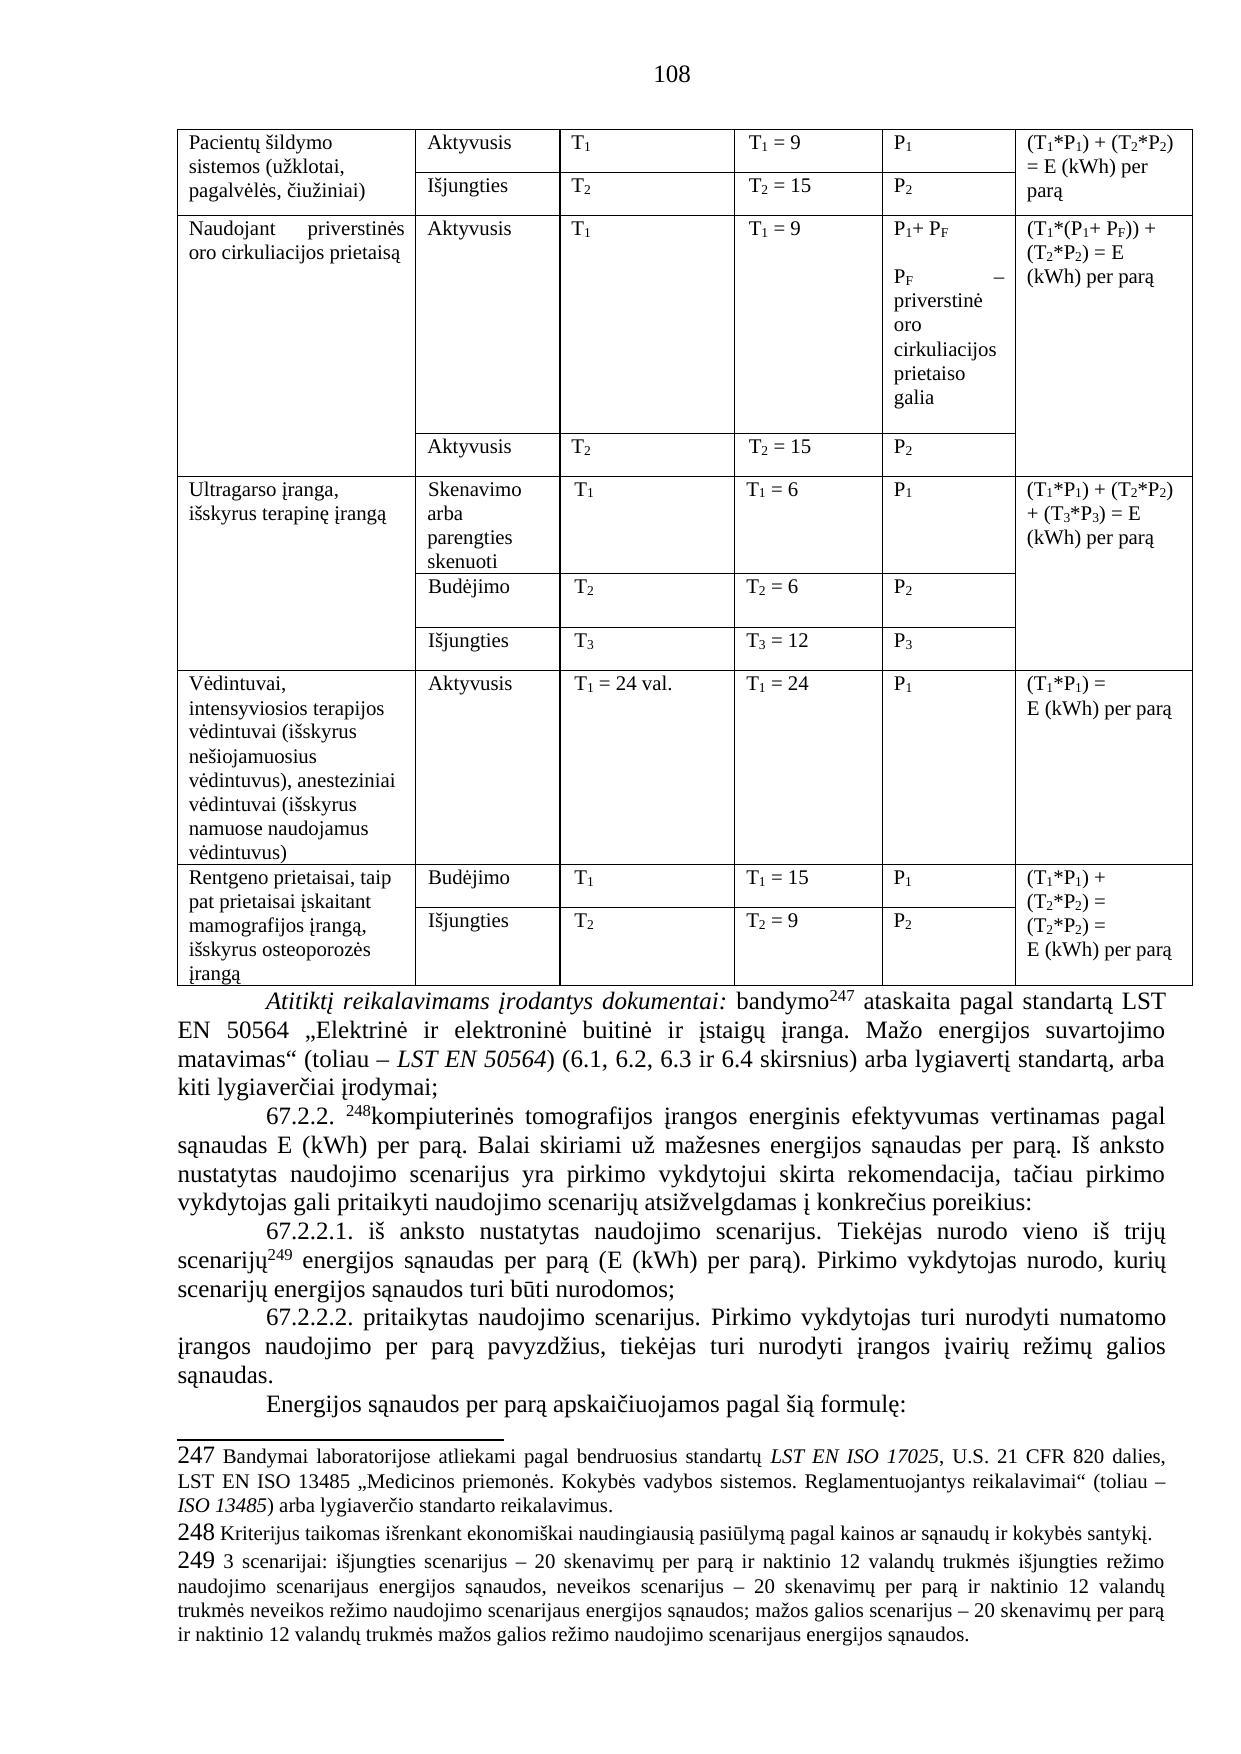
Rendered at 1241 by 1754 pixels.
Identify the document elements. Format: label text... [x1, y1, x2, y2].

table_cell T2 [561, 574, 734, 627]
table_cell T1 = 24 [735, 671, 882, 864]
table_cell P1+ PF PF – priverstinė oro cirkuliacijos prietaiso galia [883, 216, 1015, 433]
table_cell T1 = 9 [735, 130, 882, 172]
table_cell T2 = 15 [735, 434, 882, 476]
table_cell T3 = 12 [735, 628, 882, 670]
text Energijos sąnaudos per parą apskaičiuojamos pagal šią formulę: [177, 1389, 1166, 1417]
table_cell T1 = 6 [735, 477, 882, 573]
text Bandymai laboratorijose atliekami pagal bendruosius standartų LST EN ISO 17025, U.S. 21 CFR 820 dalies, LST EN ISO 13485 „Medicinos priemonės. Kokybės vadybos sistemos. Reglamentuojantys reikalavimai“ (toliau – ISO 13485) arba lygiaverčio standarto reikalavimus. [177, 1440, 1166, 1517]
table_cell Rentgeno prietaisai, taip pat prietaisai įskaitant mamografijos įrangą, išskyrus osteoporozės įrangą [178, 865, 415, 985]
table_cell P3 [883, 628, 1015, 670]
table_cell T1 [561, 865, 734, 907]
table_cell T1 = 24 val. [561, 671, 734, 864]
table_cell Budėjimo [416, 574, 559, 627]
table_cell Aktyvusis [416, 130, 559, 172]
text 67.2.2. kompiuterinės tomografijos įrangos energinis efektyvumas vertinamas pagal sąnaudas E (kWh) per parą. Balai skiriami už mažesnes energijos sąnaudas per parą. Iš anksto nustatytas naudojimo scenarijus yra pirkimo vykdytojui skirta rekomendacija, tačiau pirkimo vykdytojas gali pritaikyti naudojimo scenarijų atsižvelgdamas į konkrečius poreikius: [177, 1101, 1166, 1216]
table_cell (T1*P1) + (T2*P2) + (T3*P3) = E (kWh) per parą [1016, 477, 1192, 670]
table_cell Aktyvusis [416, 216, 559, 433]
table_cell Aktyvusis [416, 671, 559, 864]
text Kriterijus taikomas išrenkant ekonomiškai naudingiausią pasiūlymą pagal kainos ar sąnaudų ir kokybės santykį. [177, 1517, 1166, 1545]
table_cell P2 [883, 574, 1015, 627]
table_cell Naudojant priverstinės oro cirkuliacijos prietaisą [178, 216, 415, 476]
table_cell T2 = 15 [735, 173, 882, 215]
table_cell T1 [561, 216, 734, 433]
table_cell P1 [883, 130, 1015, 172]
table_cell Skenavimo arba parengties skenuoti [416, 477, 559, 573]
table_cell T2 = 6 [735, 574, 882, 627]
table_cell T2 = 9 [735, 908, 882, 985]
table_cell T1 [561, 477, 734, 573]
table_cell (T1*P1) + (T2*P2) = (T2*P2) = E (kWh) per parą [1016, 865, 1192, 985]
table_cell Išjungties [416, 908, 559, 985]
table_cell Vėdintuvai, intensyviosios terapijos vėdintuvai (išskyrus nešiojamuosius vėdintuvus), anesteziniai vėdintuvai (išskyrus namuose naudojamus vėdintuvus) [178, 671, 415, 864]
table_cell T2 [561, 908, 734, 985]
table_cell P1 [883, 865, 1015, 907]
table_cell T1 = 9 [735, 216, 882, 433]
table_cell T2 [561, 173, 734, 215]
text 67.2.2.2. pritaikytas naudojimo scenarijus. Pirkimo vykdytojas turi nurodyti numatomo įrangos naudojimo per parą pavyzdžius, tiekėjas turi nurodyti įrangos įvairių režimų galios sąnaudas. [177, 1302, 1166, 1389]
table_cell P1 [883, 671, 1015, 864]
table_cell P2 [883, 908, 1015, 985]
table_cell P1 [883, 477, 1015, 573]
table_cell T3 [561, 628, 734, 670]
text 67.2.2.1. iš anksto nustatytas naudojimo scenarijus. Tiekėjas nurodo vieno iš trijų scenarijų energijos sąnaudas per parą (E (kWh) per parą). Pirkimo vykdytojas nurodo, kurių scenarijų energijos sąnaudos turi būti nurodomos; [177, 1216, 1166, 1302]
table_cell P2 [883, 434, 1015, 476]
table_cell Išjungties [416, 173, 559, 215]
table_cell Ultragarso įranga, išskyrus terapinę įrangą [178, 477, 415, 670]
table_cell P2 [883, 173, 1015, 215]
text 3 scenarijai: išjungties scenarijus – 20 skenavimų per parą ir naktinio 12 valandų trukmės išjungties režimo naudojimo scenarijaus energijos sąnaudos, neveikos scenarijus – 20 skenavimų per parą ir naktinio 12 valandų trukmės neveikos režimo naudojimo scenarijaus energijos sąnaudos; mažos galios scenarijus – 20 skenavimų per parą ir naktinio 12 valandų trukmės mažos galios režimo naudojimo scenarijaus energijos sąnaudos. [177, 1545, 1166, 1646]
table_cell T2 [561, 434, 734, 476]
text Atitiktį reikalavimams įrodantys dokumentai: bandymo ataskaita pagal standartą LST EN 50564 „Elektrinė ir elektroninė buitinė ir įstaigų įranga. Mažo energijos suvartojimo matavimas“ (toliau – LST EN 50564) (6.1, 6.2, 6.3 ir 6.4 skirsnius) arba lygiavertį standartą, arba kiti lygiaverčiai įrodymai; [177, 986, 1166, 1101]
table_cell Išjungties [416, 628, 559, 670]
table_cell T1 [561, 130, 734, 172]
table_cell Budėjimo [416, 865, 559, 907]
table_cell (T1*P1) = E (kWh) per parą [1016, 671, 1192, 864]
table_cell (T1*(P1+ PF)) + (T2*P2) = E (kWh) per parą [1016, 216, 1192, 476]
table_cell T1 = 15 [735, 865, 882, 907]
table_cell Aktyvusis [416, 434, 559, 476]
table_cell Pacientų šildymo sistemos (užklotai, pagalvėlės, čiužiniai) [178, 130, 415, 215]
table_cell (T1*P1) + (T2*P2) = E (kWh) per parą [1016, 130, 1192, 215]
